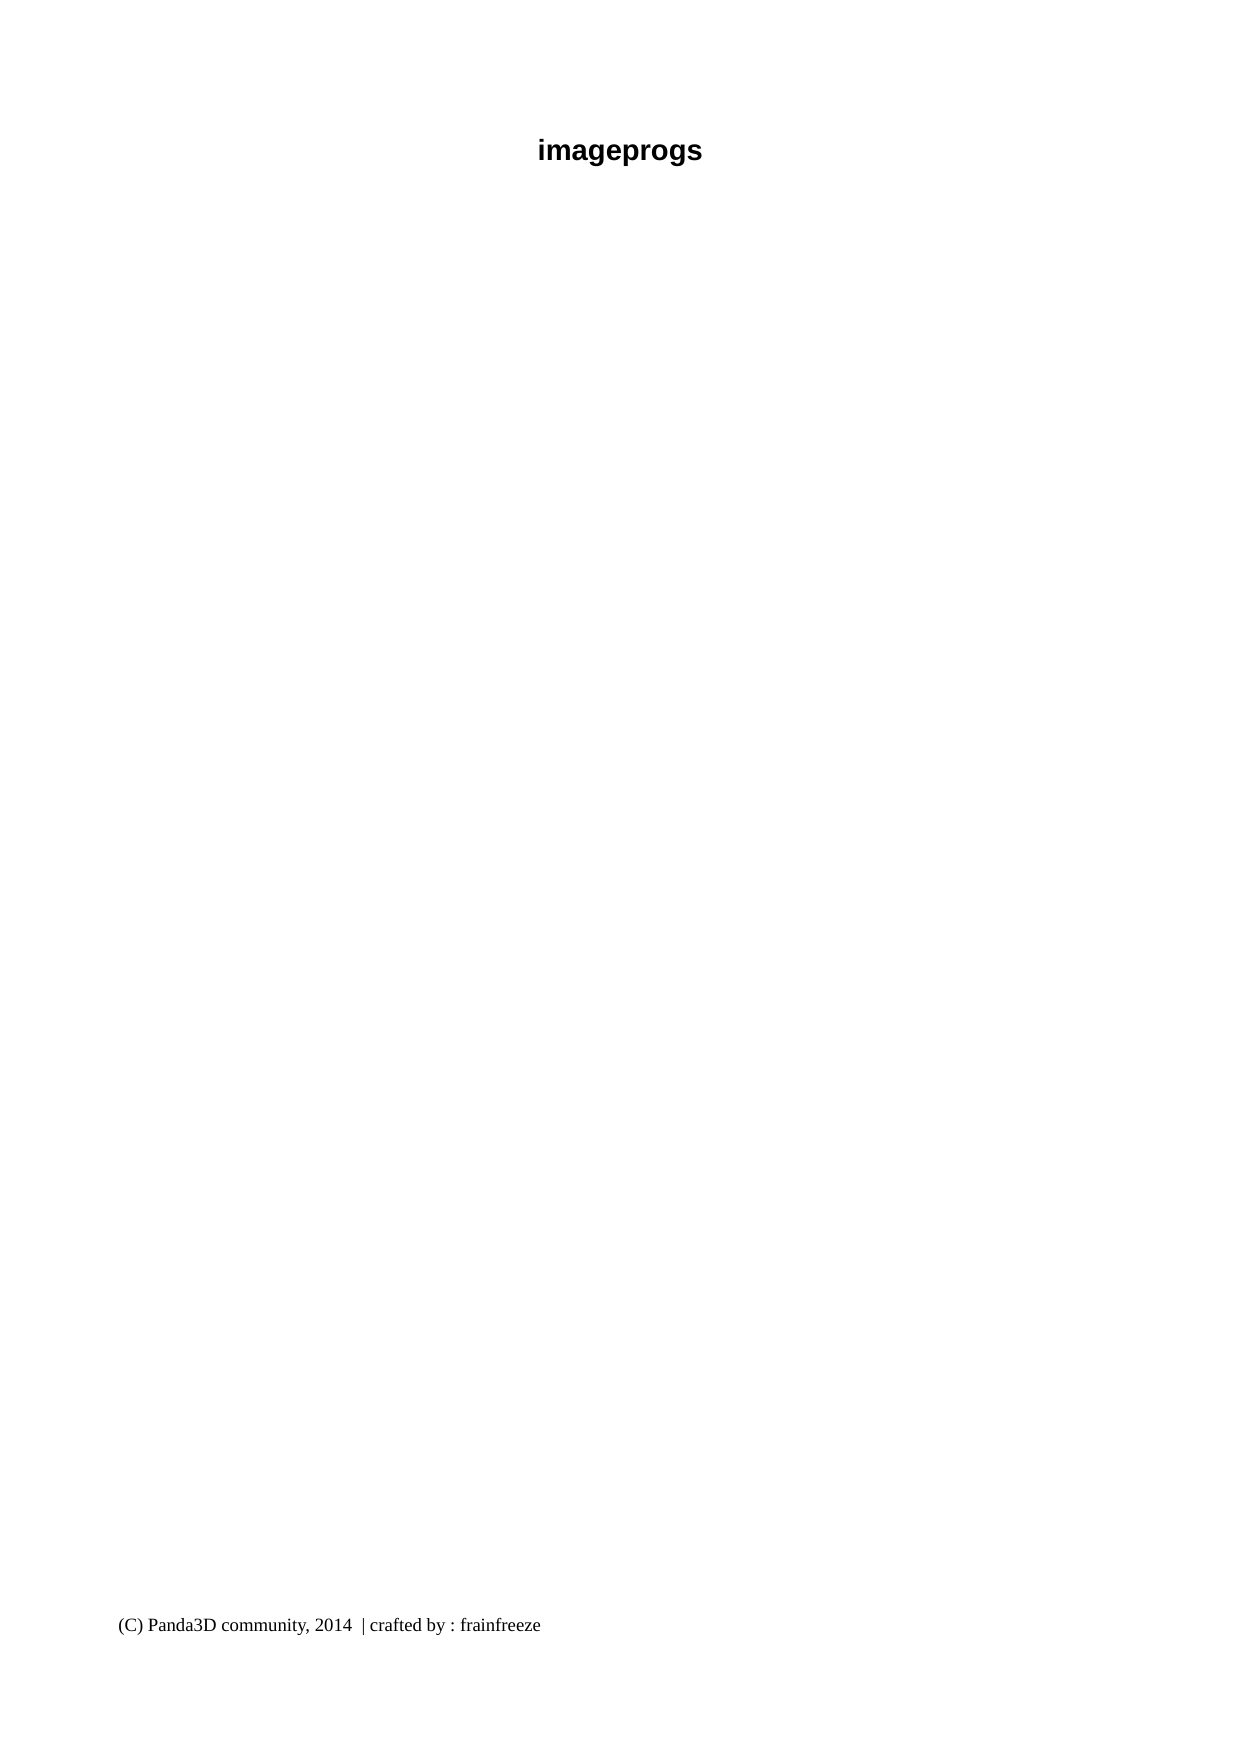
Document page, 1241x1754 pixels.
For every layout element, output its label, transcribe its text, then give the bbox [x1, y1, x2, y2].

subtitle imageprogs [118, 133, 1122, 166]
